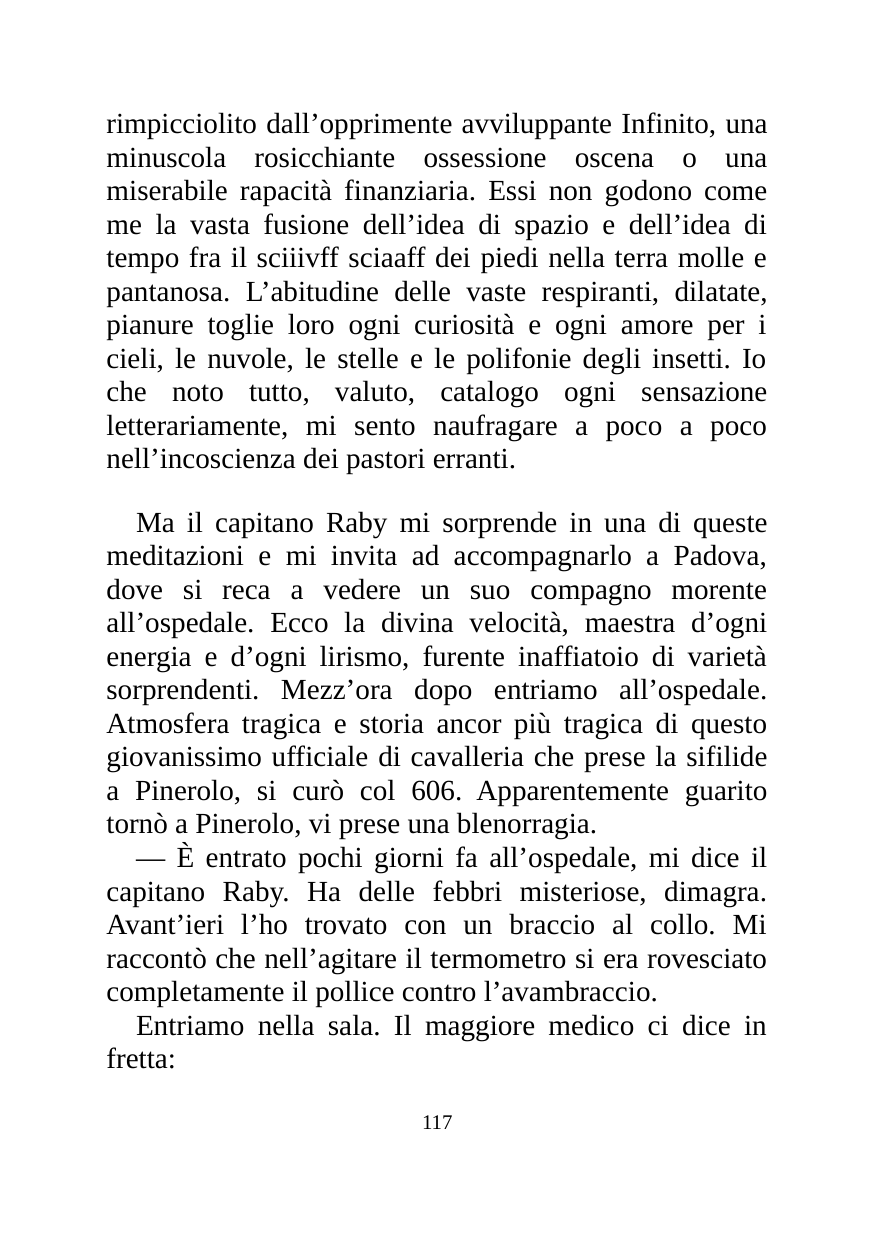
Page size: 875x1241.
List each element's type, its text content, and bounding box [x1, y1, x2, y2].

text Ma il capitano Raby mi sorprende in una di queste meditazioni e mi invita ad accompagnarlo a Padova, dove si reca a vedere un suo compagno morente all’ospedale. Ecco la divina velocità, maestra d’ogni energia e d’ogni lirismo, furente inaffiatoio di varietà sorprendenti. Mezz’ora dopo entriamo all’ospedale. Atmosfera tragica e storia ancor più tragica di questo giovanissimo ufficiale di cavalleria che prese la sifilide a Pinerolo, si curò col 606. Apparentemente guarito tornò a Pinerolo, vi prese una blenorragia. [106, 505, 768, 840]
text — È entrato pochi giorni fa all’ospedale, mi dice il capitano Raby. Ha delle febbri misteriose, dimagra. Avant’ieri l’ho trovato con un braccio al collo. Mi raccontò che nell’agitare il termometro si era rovesciato completamente il pollice contro l’avambraccio. [106, 840, 768, 1008]
text rimpicciolito dall’opprimente avviluppante Infinito, una minuscola rosicchiante ossessione oscena o una miserabile rapacità finanziaria. Essi non godono come me la vasta fusione dell’idea di spazio e dell’idea di tempo fra il sciiivff sciaaff dei piedi nella terra molle e pantanosa. L’abitudine delle vaste respiranti, dilatate, pianure toglie loro ogni curiosità e ogni amore per i cieli, le nuvole, le stelle e le polifonie degli insetti. Io che noto tutto, valuto, catalogo ogni sensazione letterariamente, mi sento naufragare a poco a poco nell’incoscienza dei pastori erranti. [106, 106, 768, 475]
text Entriamo nella sala. Il maggiore medico ci dice in fretta: [106, 1008, 768, 1075]
